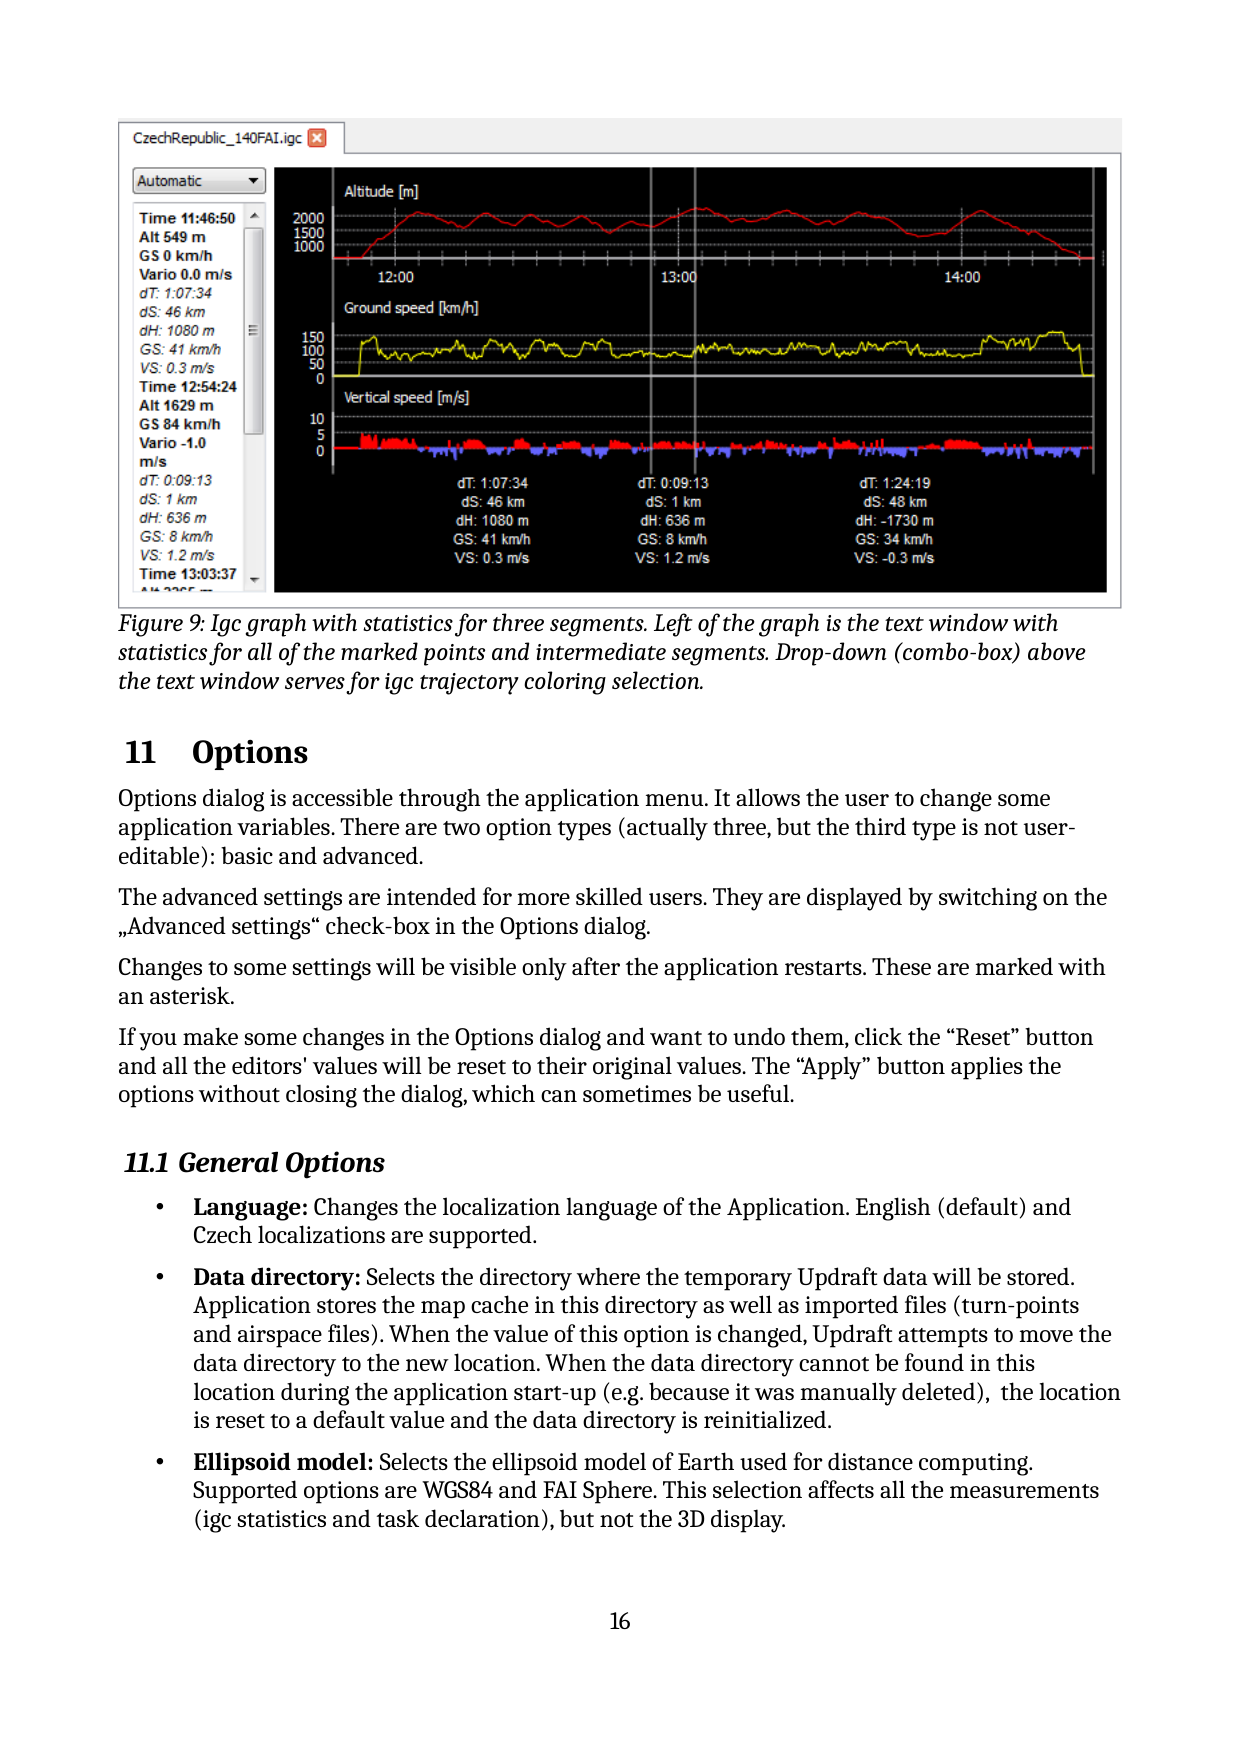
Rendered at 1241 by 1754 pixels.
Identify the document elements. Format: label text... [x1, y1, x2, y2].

list Ellipsoid model: Selects the ellipsoid model of Earth used for distance computing. Supported options are WGS84 and FAI Sphere. This selection affects all the measurements (igc statistics and task declaration), but not the 3D display. [156, 1448, 1122, 1534]
subtitle General Options [118, 1147, 1122, 1180]
picture [118, 118, 1123, 610]
list Language: Changes the localization language of the Application. English (default) and Czech localizations are supported. [156, 1193, 1122, 1250]
text Changes to some settings will be visible only after the application restarts. These are marked with an asterisk. [118, 953, 1122, 1010]
text Figure 9: Igc graph with statistics for three segments. Left of the graph is the text window with statistics for all of the marked points and intermediate segments. Drop-down (combo-box) above the text window serves for igc trajectory coloring selection. [118, 610, 1122, 696]
text If you make some changes in the Options dialog and want to undo them, click the “Reset” button and all the editors' values will be reset to their original values. The “Apply” button applies the options without closing the dialog, which can sometimes be useful. [118, 1023, 1122, 1109]
text Options dialog is accessible through the application menu. It allows the user to change some application variables. There are two option types (actually three, but the third type is not user-editable): basic and advanced. [118, 784, 1122, 870]
text The advanced settings are intended for more skilled users. They are displayed by switching on the „Advanced settings“ check-box in the Options dialog. [118, 883, 1122, 940]
subtitle Options [118, 733, 1122, 772]
list Data directory: Selects the directory where the temporary Updraft data will be stored. Application stores the map cache in this directory as well as imported files (turn-points and airspace files). When the value of this option is changed, Updraft attempts to move the data directory to the new location. When the data directory cannot be found in this location during the application start-up (e.g. because it was manually deleted), the location is reset to a default value and the data directory is reinitialized. [156, 1263, 1122, 1435]
